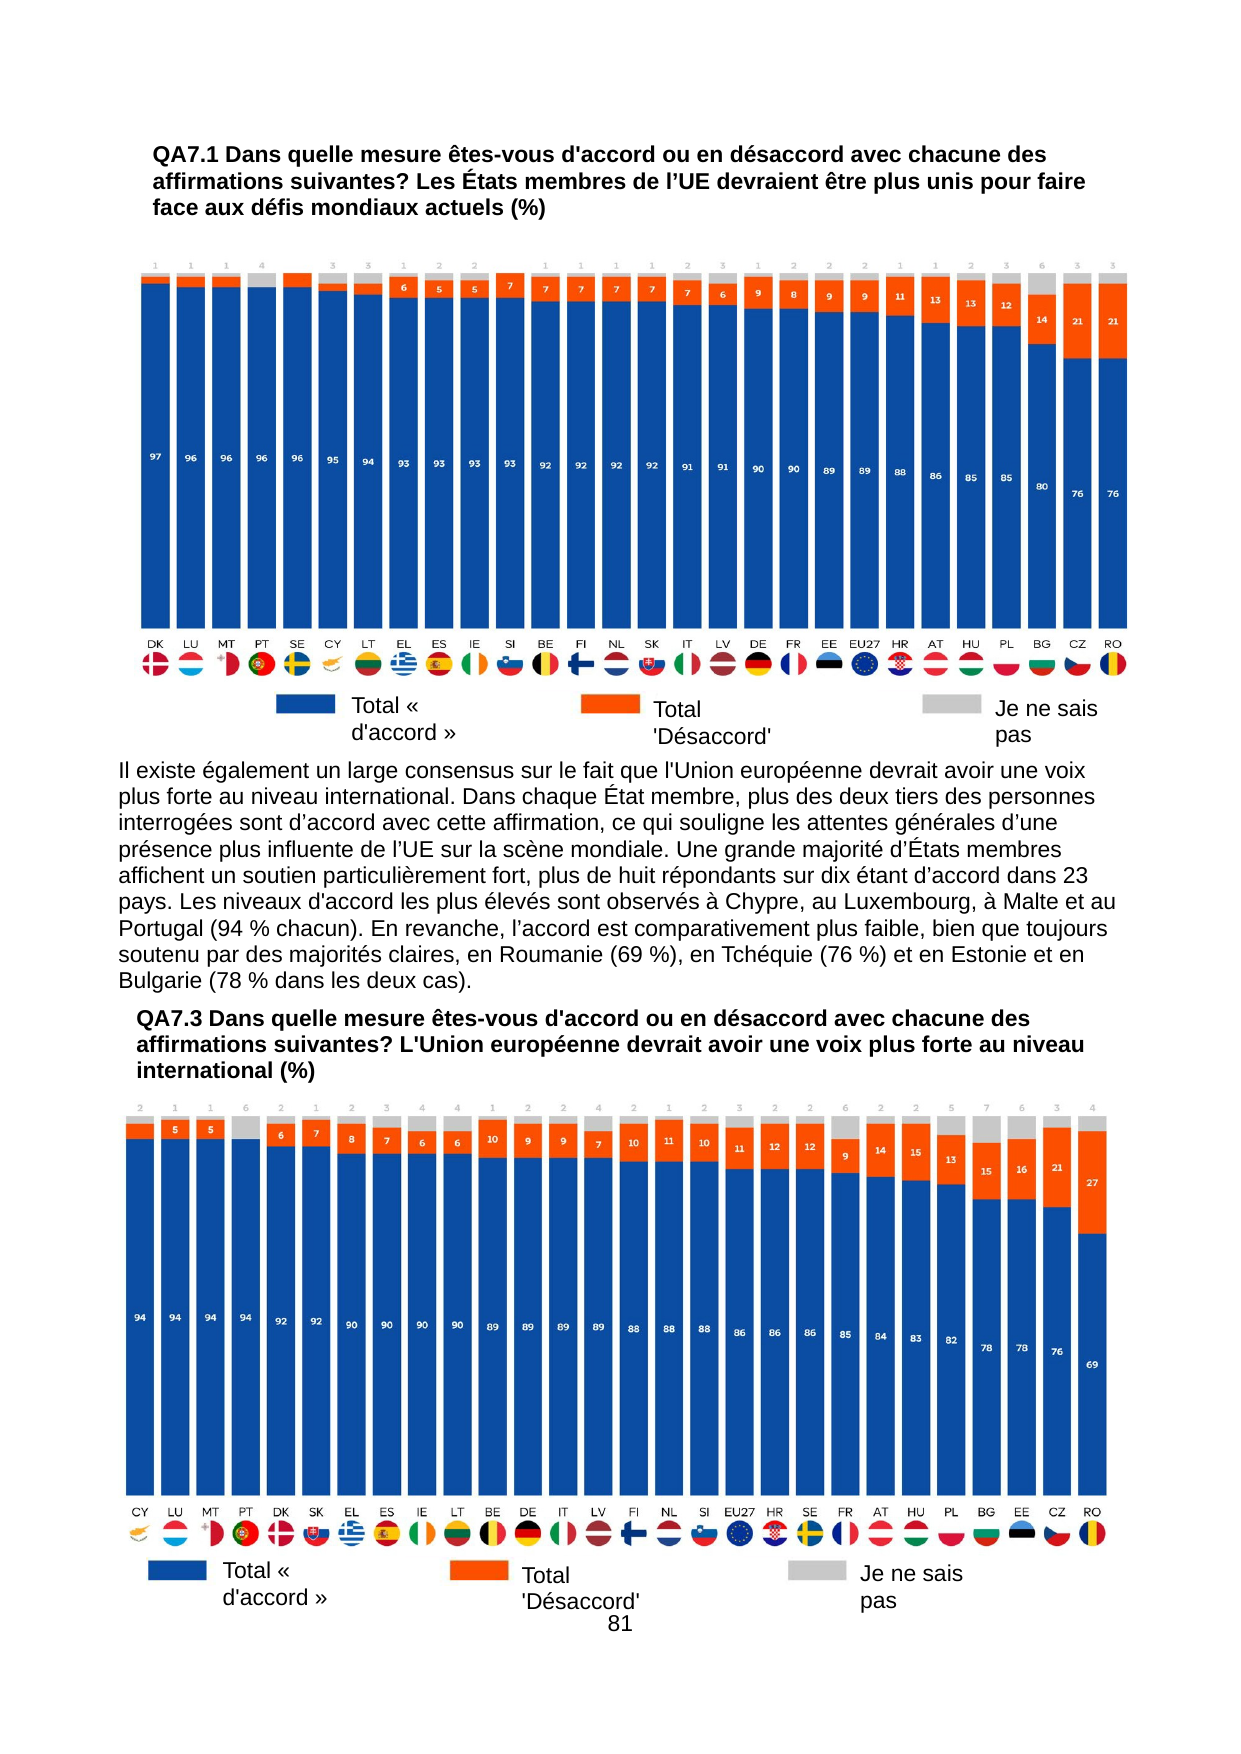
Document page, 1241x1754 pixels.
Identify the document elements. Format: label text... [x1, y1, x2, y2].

text Il existe également un large consensus sur le fait que l'Union européenne devrait avoir une voix plus forte au niveau international. Dans chaque État membre, plus des deux tiers des personnes interrogées sont d’accord avec cette affirmation, ce qui souligne les attentes générales d’une présence plus influente de l’UE sur la scène mondiale. Une grande majorité d’États membres affichent un soutien particulièrement fort, plus de huit répondants sur dix étant d’accord dans 23 pays. Les niveaux d'accord les plus élevés sont observés à Chypre, au Luxembourg, à Malte et au Portugal (94 % chacun). En revanche, l’accord est comparativement plus faible, bien que toujours soutenu par des majorités claires, en Roumanie (69 %), en Tchéquie (76 %) et en Estonie et en Bulgarie (78 % dans les deux cas). [118, 124, 1122, 994]
picture [118, 1096, 1108, 1586]
picture [274, 690, 985, 719]
picture [134, 256, 1133, 682]
